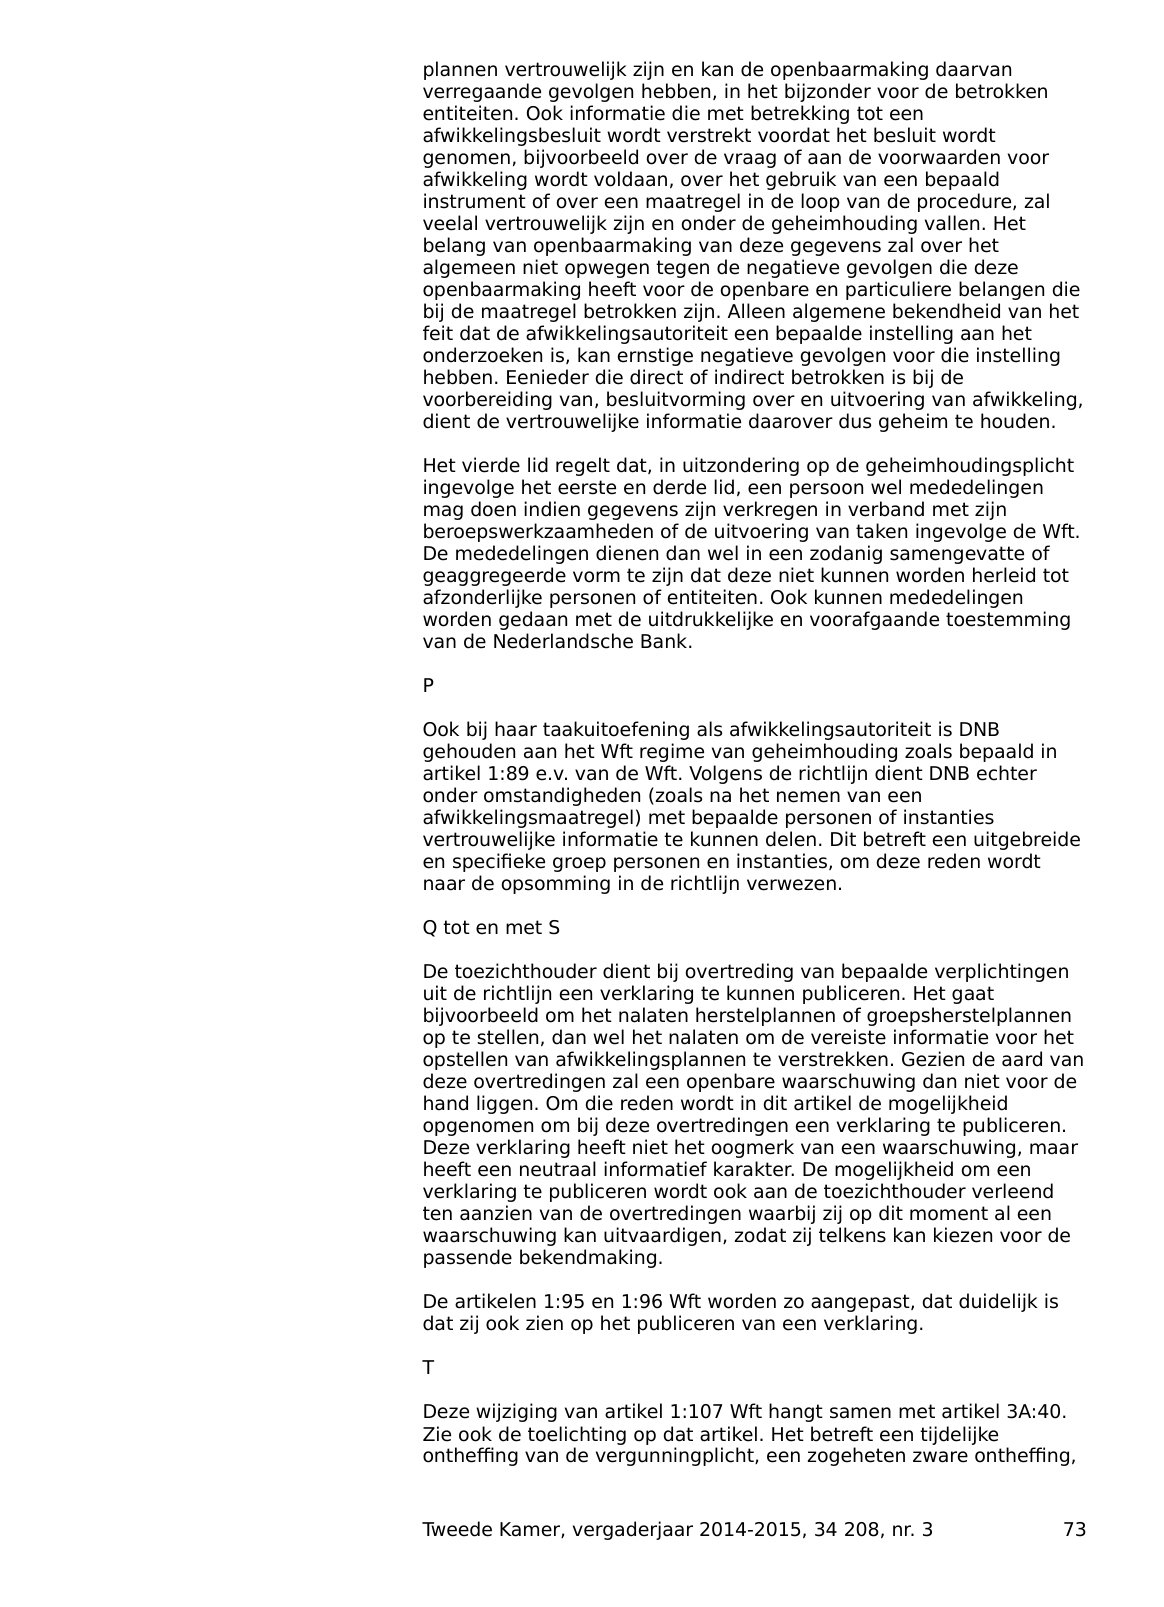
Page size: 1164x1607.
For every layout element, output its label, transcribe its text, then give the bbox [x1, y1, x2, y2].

text De artikelen 1:95 en 1:96 Wft worden zo aangepast, dat duidelijk is dat zij ook zien op het publiceren van een verklaring. [422, 1291, 1087, 1335]
text T [422, 1357, 1087, 1379]
text plannen vertrouwelijk zijn en kan de openbaarmaking daarvan verregaande gevolgen hebben, in het bijzonder voor de betrokken entiteiten. Ook informatie die met betrekking tot een afwikkelingsbesluit wordt verstrekt voordat het besluit wordt genomen, bijvoorbeeld over de vraag of aan de voorwaarden voor afwikkeling wordt voldaan, over het gebruik van een bepaald instrument of over een maatregel in de loop van de procedure, zal veelal vertrouwelijk zijn en onder de geheimhouding vallen. Het belang van openbaarmaking van deze gegevens zal over het algemeen niet opwegen tegen de negatieve gevolgen die deze openbaarmaking heeft voor de openbare en particuliere belangen die bij de maatregel betrokken zijn. Alleen algemene bekendheid van het feit dat de afwikkelingsautoriteit een bepaalde instelling aan het onderzoeken is, kan ernstige negatieve gevolgen voor die instelling hebben. Eenieder die direct of indirect betrokken is bij de voorbereiding van, besluitvorming over en uitvoering van afwikkeling, dient de vertrouwelijke informatie daarover dus geheim te houden. [422, 59, 1087, 433]
text De toezichthouder dient bij overtreding van bepaalde verplichtingen uit de richtlijn een verklaring te kunnen publiceren. Het gaat bijvoorbeeld om het nalaten herstelplannen of groepsherstelplannen op te stellen, dan wel het nalaten om de vereiste informatie voor het opstellen van afwikkelingsplannen te verstrekken. Gezien de aard van deze overtredingen zal een openbare waarschuwing dan niet voor de hand liggen. Om die reden wordt in dit artikel de mogelijkheid opgenomen om bij deze overtredingen een verklaring te publiceren. Deze verklaring heeft niet het oogmerk van een waarschuwing, maar heeft een neutraal informatief karakter. De mogelijkheid om een verklaring te publiceren wordt ook aan de toezichthouder verleend ten aanzien van de overtredingen waarbij zij op dit moment al een waarschuwing kan uitvaardigen, zodat zij telkens kan kiezen voor de passende bekendmaking. [422, 961, 1087, 1269]
text Ook bij haar taakuitoefening als afwikkelingsautoriteit is DNB gehouden aan het Wft regime van geheimhouding zoals bepaald in artikel 1:89 e.v. van de Wft. Volgens de richtlijn dient DNB echter onder omstandigheden (zoals na het nemen van een afwikkelingsmaatregel) met bepaalde personen of instanties vertrouwelijke informatie te kunnen delen. Dit betreft een uitgebreide en specifieke groep personen en instanties, om deze reden wordt naar de opsomming in de richtlijn verwezen. [422, 719, 1087, 895]
text Deze wijziging van artikel 1:107 Wft hangt samen met artikel 3A:40. Zie ook de toelichting op dat artikel. Het betreft een tijdelijke ontheffing van de vergunningplicht, een zogeheten zware ontheffing, [422, 1401, 1087, 1467]
text Q tot en met S [422, 917, 1087, 939]
text P [422, 675, 1087, 697]
text Het vierde lid regelt dat, in uitzondering op de geheimhoudingsplicht ingevolge het eerste en derde lid, een persoon wel mededelingen mag doen indien gegevens zijn verkregen in verband met zijn beroepswerkzaamheden of de uitvoering van taken ingevolge de Wft. De mededelingen dienen dan wel in een zodanig samengevatte of geaggregeerde vorm te zijn dat deze niet kunnen worden herleid tot afzonderlijke personen of entiteiten. Ook kunnen mededelingen worden gedaan met de uitdrukkelijke en voorafgaande toestemming van de Nederlandsche Bank. [422, 455, 1087, 653]
